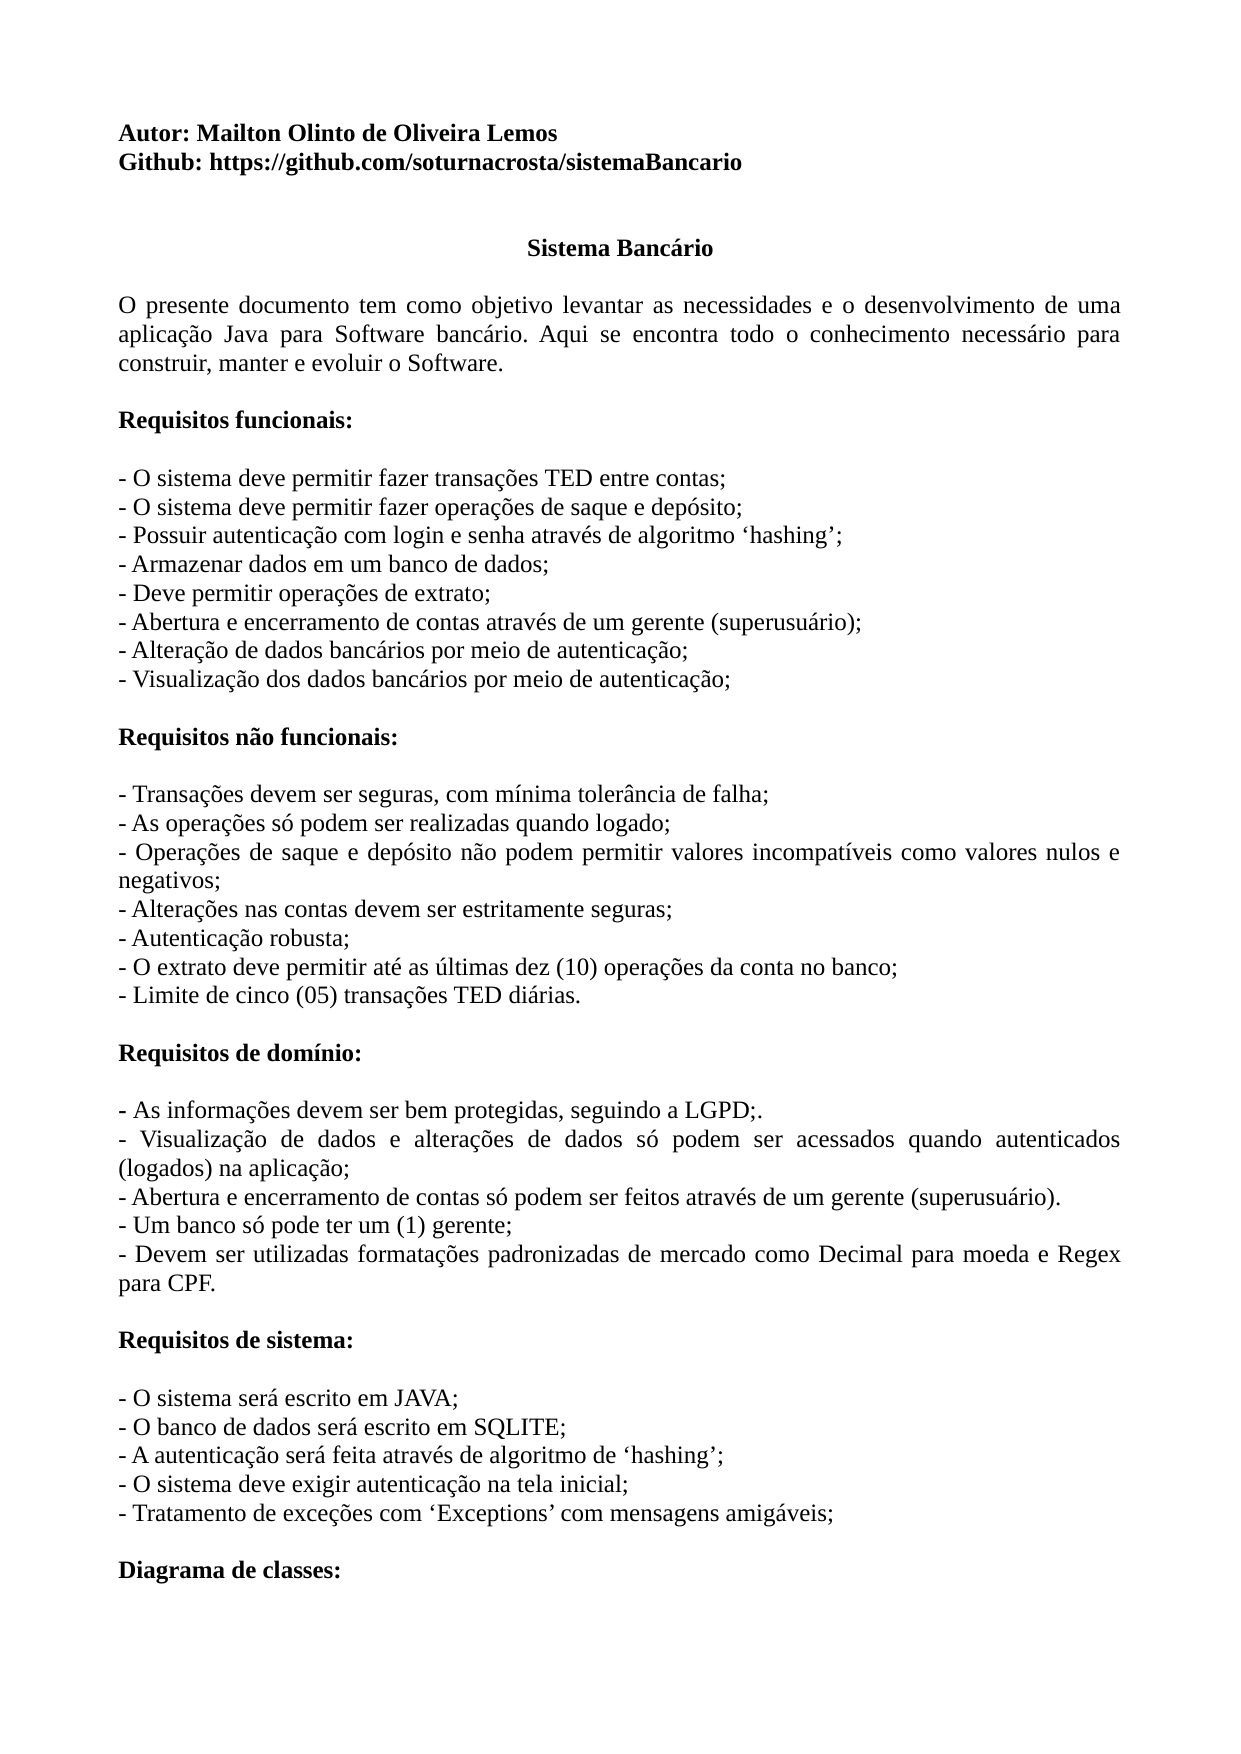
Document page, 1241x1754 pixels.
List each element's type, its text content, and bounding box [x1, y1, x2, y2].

text Autor: Mailton Olinto de Oliveira Lemos [118, 118, 1122, 147]
text Requisitos não funcionais: [118, 722, 1122, 751]
text - As operações só podem ser realizadas quando logado; [118, 808, 1122, 837]
text - Abertura e encerramento de contas através de um gerente (superusuário); [118, 607, 1122, 636]
text - Armazenar dados em um banco de dados; [118, 549, 1122, 578]
text Diagrama de classes: [118, 1556, 1122, 1584]
text - Possuir autenticação com login e senha através de algoritmo ‘hashing’; [118, 521, 1122, 549]
text - O extrato deve permitir até as últimas dez (10) operações da conta no banco; [118, 952, 1122, 981]
text - Alteração de dados bancários por meio de autenticação; [118, 636, 1122, 664]
text - As informações devem ser bem protegidas, seguindo a LGPD;. [118, 1096, 1122, 1124]
text Github: https://github.com/soturnacrosta/sistemaBancario [118, 147, 1122, 176]
text - Um banco só pode ter um (1) gerente; [118, 1211, 1122, 1239]
text - O sistema deve permitir fazer operações de saque e depósito; [118, 492, 1122, 521]
text - Limite de cinco (05) transações TED diárias. [118, 981, 1122, 1009]
text - O banco de dados será escrito em SQLITE; [118, 1412, 1122, 1441]
text - Visualização de dados e alterações de dados só podem ser acessados quando autenticados (logados) na aplicação; [118, 1124, 1122, 1182]
text Sistema Bancário [118, 233, 1122, 262]
text - Alterações nas contas devem ser estritamente seguras; [118, 894, 1122, 923]
text - Transações devem ser seguras, com mínima tolerância de falha; [118, 779, 1122, 808]
text Requisitos de domínio: [118, 1038, 1122, 1067]
text - Tratamento de exceções com ‘Exceptions’ com mensagens amigáveis; [118, 1498, 1122, 1527]
text - Devem ser utilizadas formatações padronizadas de mercado como Decimal para moeda e Regex para CPF. [118, 1239, 1122, 1297]
text - O sistema será escrito em JAVA; [118, 1383, 1122, 1412]
text - Deve permitir operações de extrato; [118, 578, 1122, 607]
text - A autenticação será feita através de algoritmo de ‘hashing’; [118, 1441, 1122, 1469]
text - Autenticação robusta; [118, 923, 1122, 952]
text O presente documento tem como objetivo levantar as necessidades e o desenvolvimento de uma aplicação Java para Software bancário. Aqui se encontra todo o conhecimento necessário para construir, manter e evoluir o Software. [118, 291, 1122, 377]
text - Visualização dos dados bancários por meio de autenticação; [118, 664, 1122, 693]
text - O sistema deve exigir autenticação na tela inicial; [118, 1469, 1122, 1498]
text - Abertura e encerramento de contas só podem ser feitos através de um gerente (superusuário). [118, 1182, 1122, 1211]
text Requisitos de sistema: [118, 1326, 1122, 1354]
text Requisitos funcionais: [118, 406, 1122, 434]
text - O sistema deve permitir fazer transações TED entre contas; [118, 463, 1122, 492]
text - Operações de saque e depósito não podem permitir valores incompatíveis como valores nulos e negativos; [118, 837, 1122, 894]
